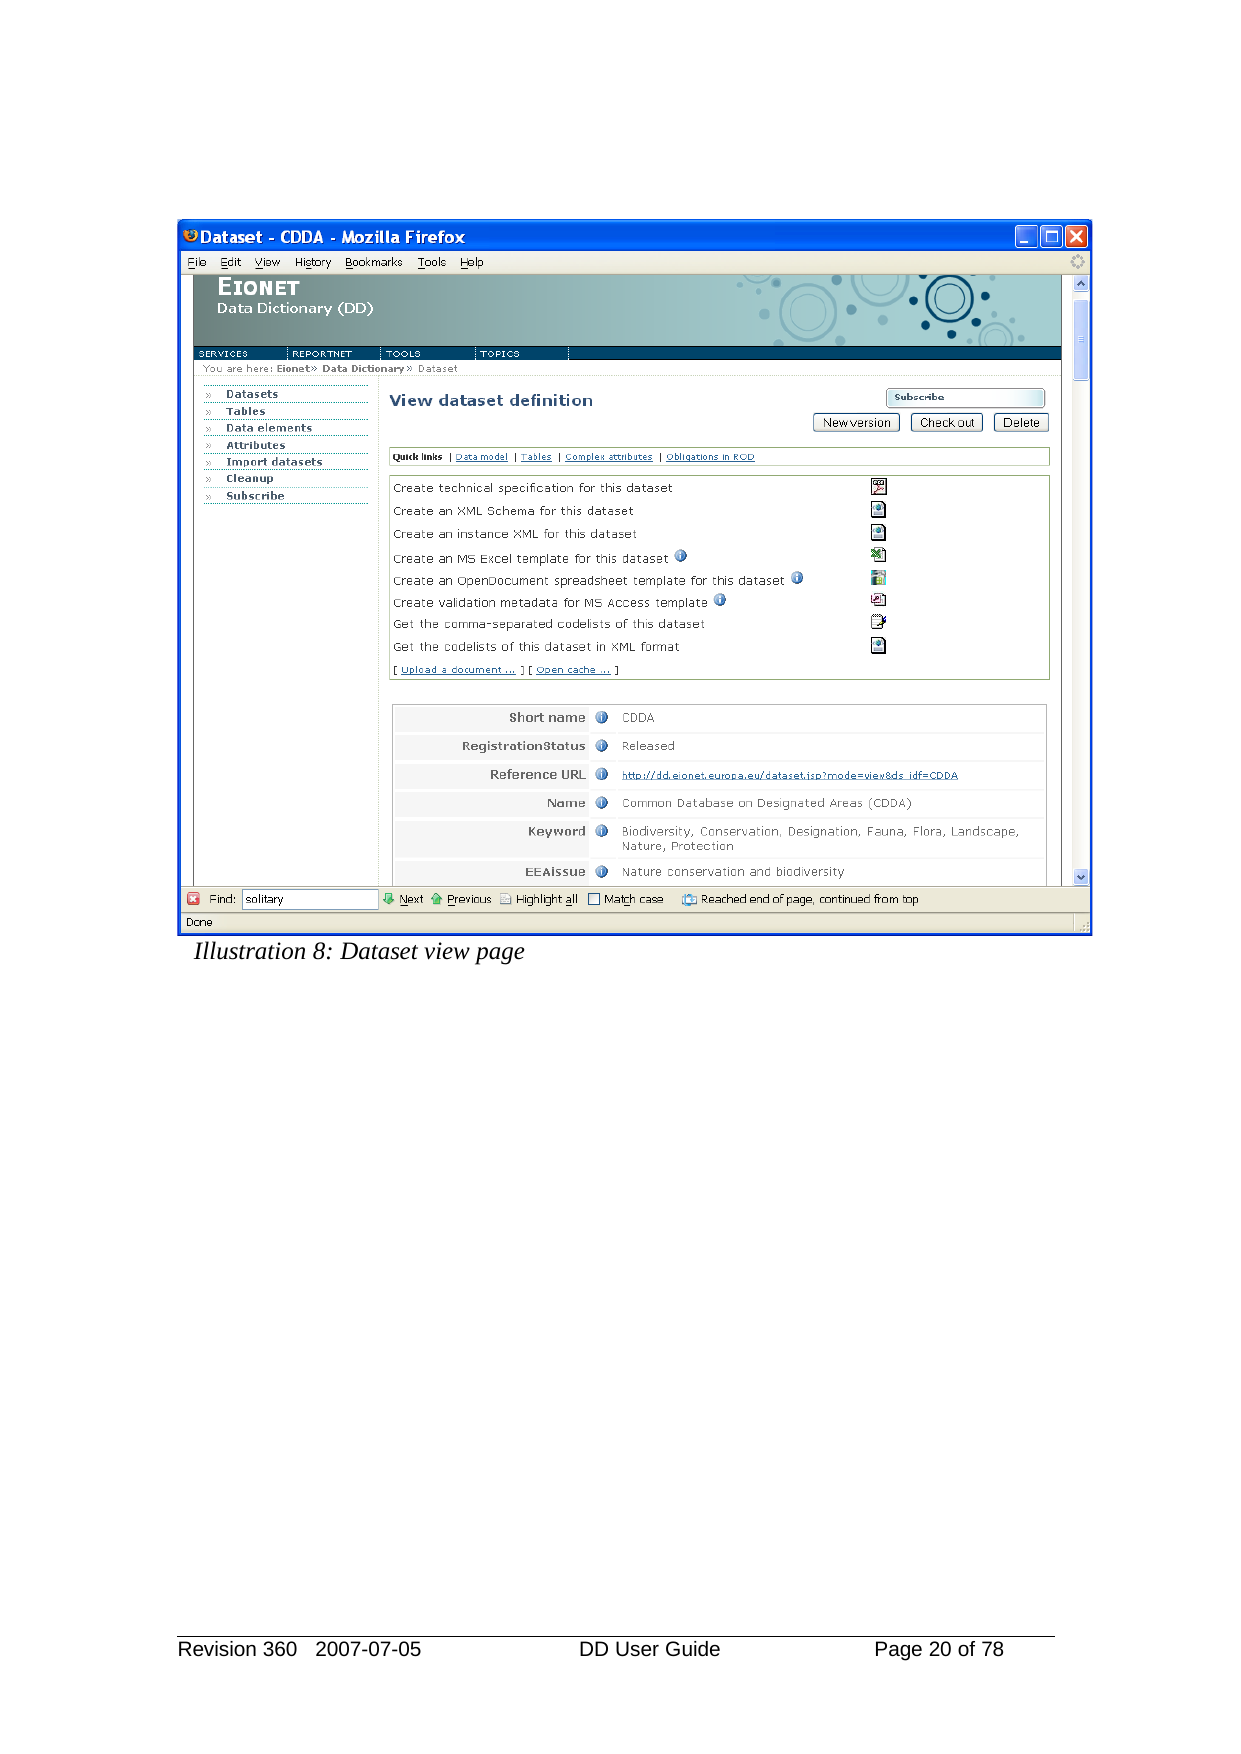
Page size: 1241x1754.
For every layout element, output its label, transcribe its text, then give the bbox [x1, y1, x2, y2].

text Illustration 8: Dataset view page [194, 936, 1076, 964]
picture [177, 219, 1093, 936]
